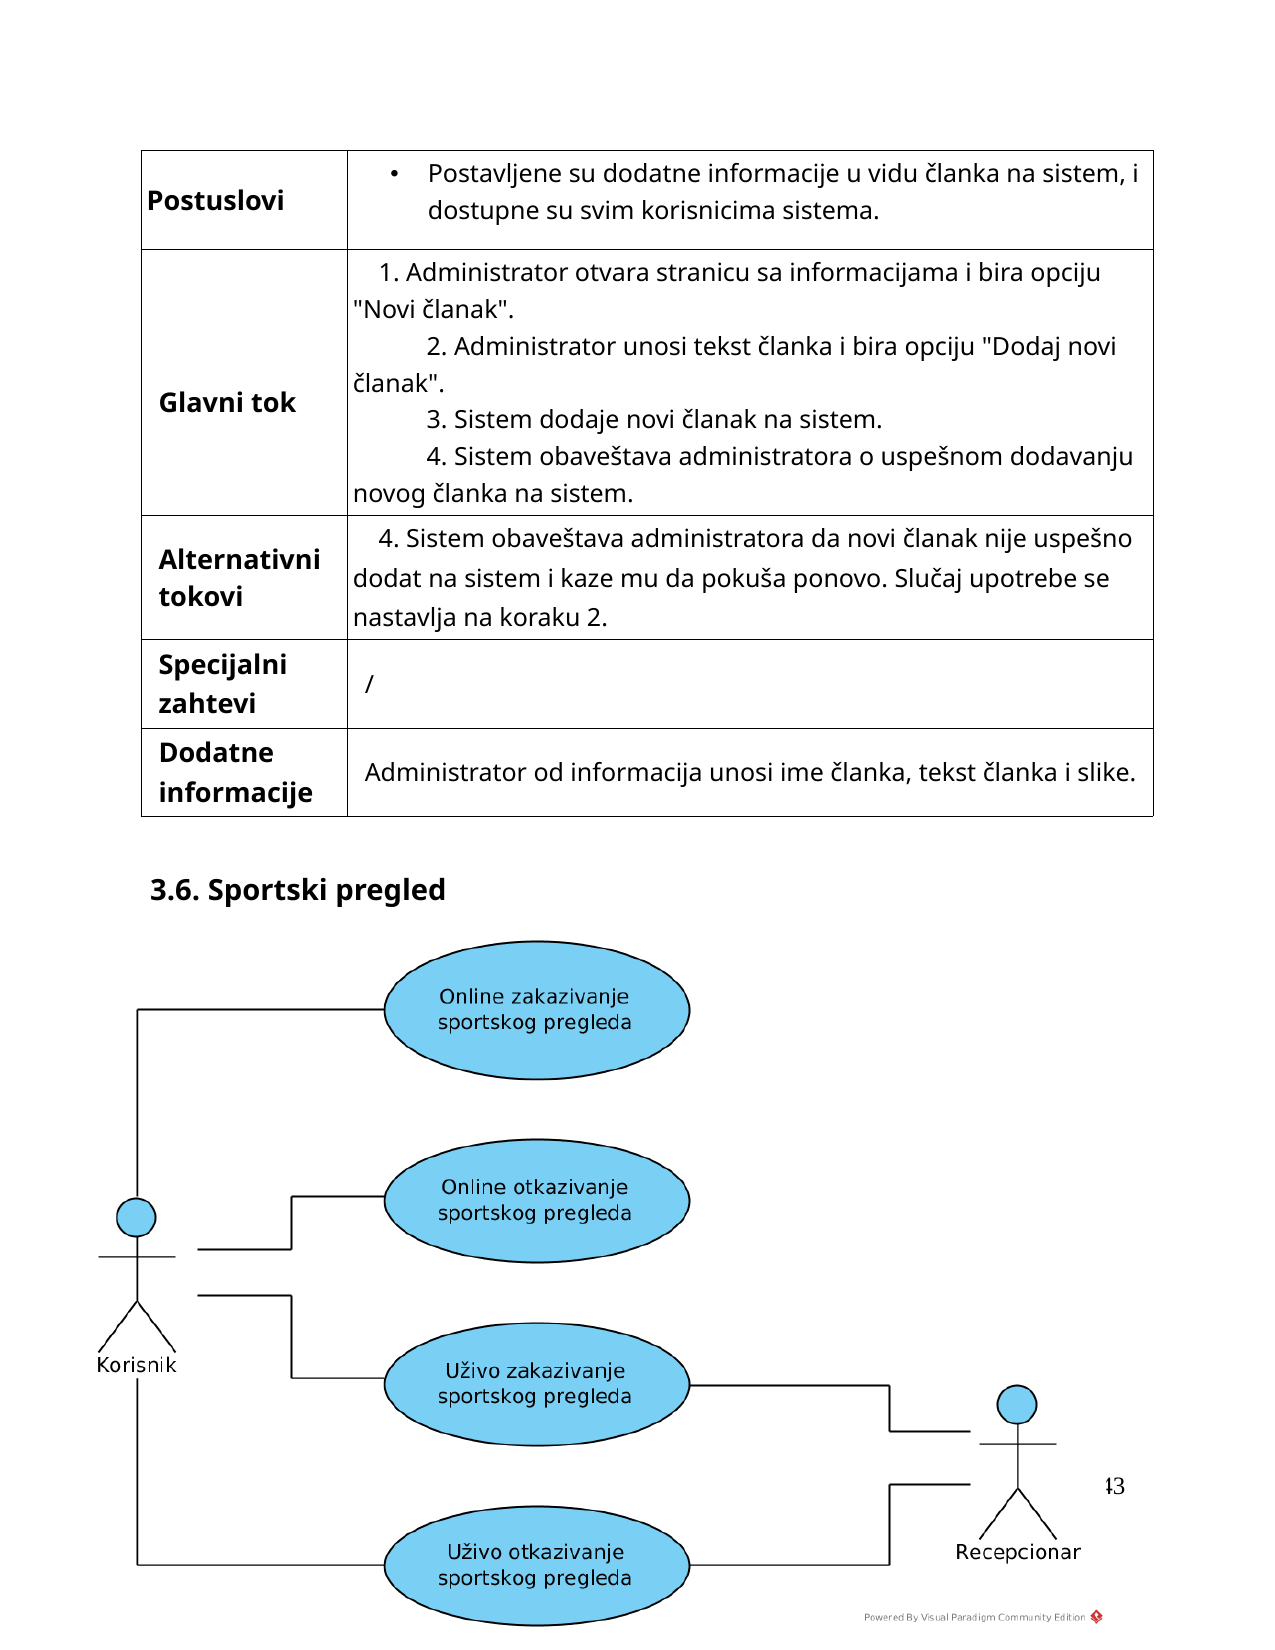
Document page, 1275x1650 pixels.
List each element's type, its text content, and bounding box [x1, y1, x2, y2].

table_cell Postuslovi [142, 151, 347, 249]
text 3.6. Sportski pregled [150, 869, 1125, 909]
picture [72, 937, 1107, 1632]
table_cell 4. Sistem obaveštava administratora da novi članak nije uspešno dodat na sistem i kaze mu da pokuša ponovo. Slučaj upotrebe se nastavlja na koraku 2. [348, 516, 1153, 639]
table_cell Dodatne informacije [142, 729, 347, 816]
table_cell Administrator od informacija unosi ime članka, tekst članka i slike. [348, 729, 1153, 816]
table_cell Specijalni zahtevi [142, 640, 347, 727]
table_cell Glavni tok [142, 250, 347, 515]
table_cell 1. Administrator otvara stranicu sa informacijama i bira opciju "Novi članak". 2. Administrator unosi tekst članka i bira opciju "Dodaj novi članak". 3. Sistem dodaje novi članak na sistem. 4. Sistem obaveštava administratora o uspešnom dodavanju novog članka na sistem. [348, 250, 1153, 515]
table_cell / [348, 640, 1153, 727]
table_cell Alternativni tokovi [142, 516, 347, 639]
table_cell Postavljene su dodatne informacije u vidu članka na sistem, i dostupne su svim korisnicima sistema. [348, 151, 1153, 249]
